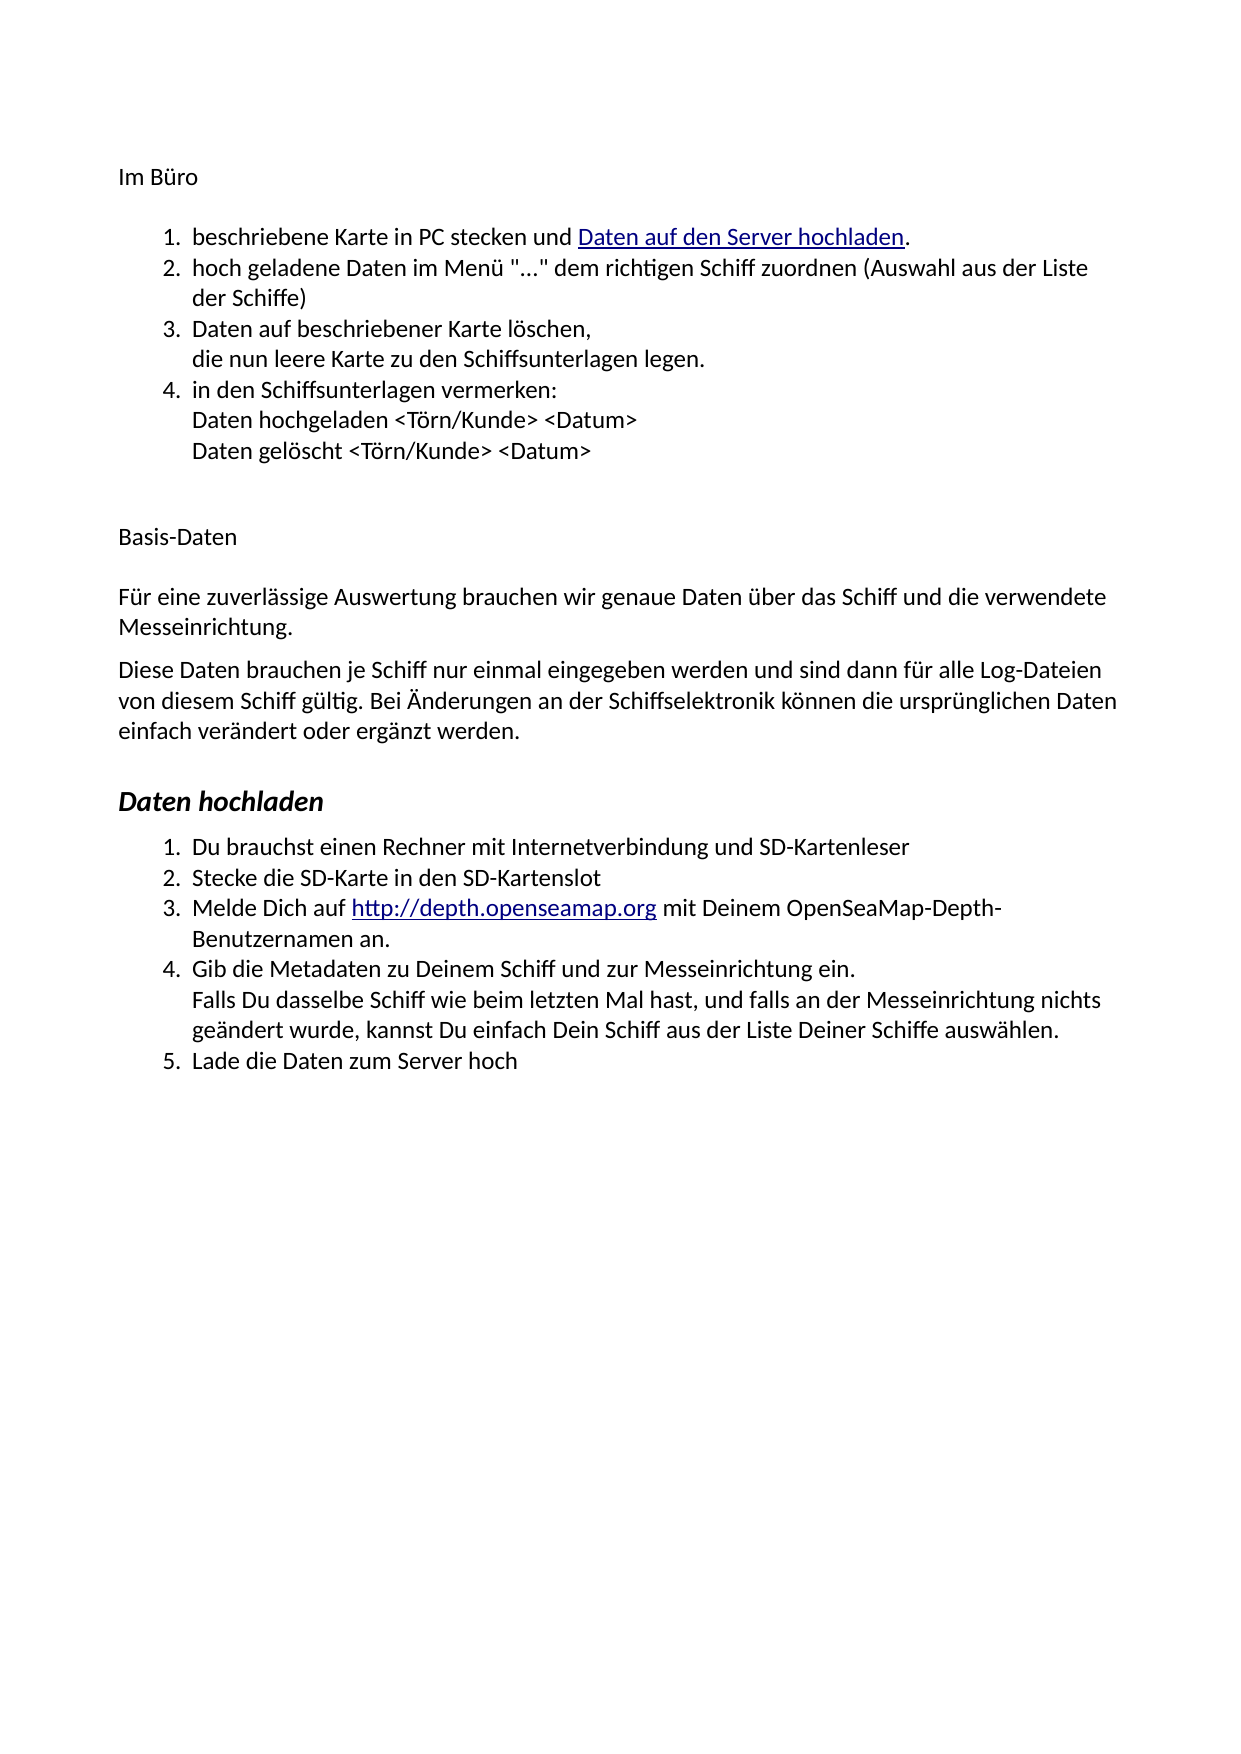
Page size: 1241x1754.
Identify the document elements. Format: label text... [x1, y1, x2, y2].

list Lade die Daten zum Server hoch [162, 1045, 1122, 1076]
list Daten auf beschriebener Karte löschen, die nun leere Karte zu den Schiffsunterlagen legen. [162, 313, 1122, 374]
subtitle Basis-Daten [118, 521, 1122, 551]
list hoch geladene Daten im Menü "..." dem richtigen Schiff zuordnen (Auswahl aus der Liste der Schiffe) [162, 252, 1122, 313]
subtitle Daten hochladen [118, 783, 1122, 819]
list Melde Dich auf http://depth.openseamap.org mit Deinem OpenSeaMap-Depth-Benutzernamen an. [162, 893, 1122, 954]
text Für eine zuverlässige Auswertung brauchen wir genaue Daten über das Schiff und die verwendete Messeinrichtung. [118, 581, 1122, 642]
text Diese Daten brauchen je Schiff nur einmal eingegeben werden und sind dann für alle Log-Dateien von diesem Schiff gültig. Bei Änderungen an der Schiffselektronik können die ursprünglichen Daten einfach verändert oder ergänzt werden. [118, 654, 1122, 746]
list Gib die Metadaten zu Deinem Schiff und zur Messeinrichtung ein. Falls Du dasselbe Schiff wie beim letzten Mal hast, und falls an der Messeinrichtung nichts geändert wurde, kannst Du einfach Dein Schiff aus der Liste Deiner Schiffe auswählen. [162, 954, 1122, 1045]
list Stecke die SD-Karte in den SD-Kartenslot [162, 862, 1122, 893]
list in den Schiffsunterlagen vermerken: Daten hochgeladen <Törn/Kunde> <Datum> Daten gelöscht <Törn/Kunde> <Datum> [162, 374, 1122, 465]
list Du brauchst einen Rechner mit Internetverbindung und SD-Kartenleser [162, 832, 1122, 862]
subtitle Im Büro [118, 161, 1122, 192]
list beschriebene Karte in PC stecken und Daten auf den Server hochladen. [162, 221, 1122, 252]
